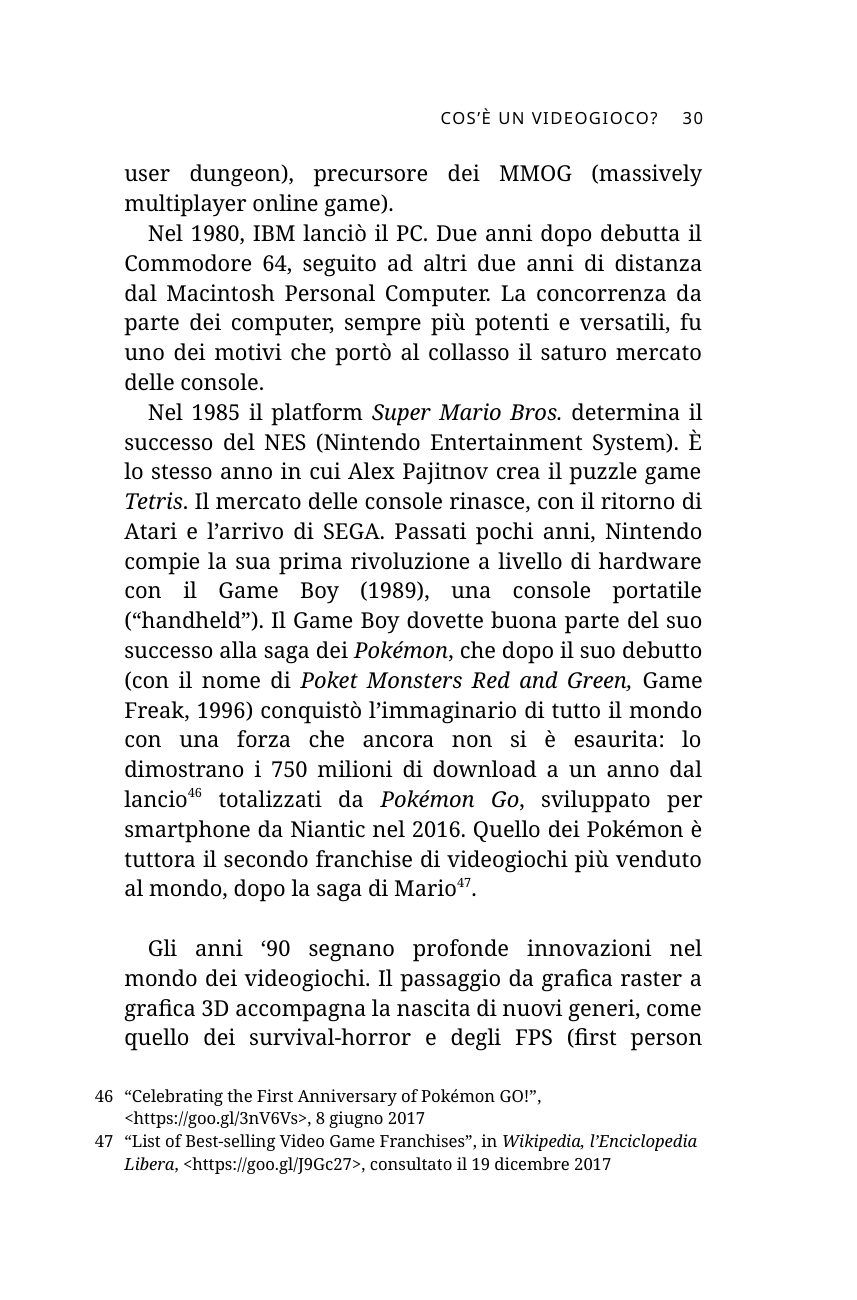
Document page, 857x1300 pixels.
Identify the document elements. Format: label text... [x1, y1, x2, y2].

text user dungeon), precursore dei MMOG (massively multiplayer online game). [124, 158, 703, 218]
text “List of Best-selling Video Game Franchises”, in Wikipedia, l’Enciclopedia Libera, <https://goo.gl/J9Gc27>, consultato il 19 dicembre 2017 [94, 1130, 703, 1175]
text Nel 1985 il platform Super Mario Bros. determina il successo del NES (Nintendo Entertainment System). È lo stesso anno in cui Alex Pajitnov crea il puzzle game Tetris. Il mercato delle console rinasce, con il ritorno di Atari e l’arrivo di SEGA. Passati pochi anni, Nintendo compie la sua prima rivoluzione a livello di hardware con il Game Boy (1989), una console portatile (“handheld”). Il Game Boy dovette buona parte del suo successo alla saga dei Pokémon, che dopo il suo debutto (con il nome di Poket Monsters Red and Green, Game Freak, 1996) conquistò l’immaginario di tutto il mondo con una forza che ancora non si è esaurita: lo dimostrano i 750 milioni di download a un anno dal lancio totalizzati da Pokémon Go, sviluppato per smartphone da Niantic nel 2016. Quello dei Pokémon è tuttora il secondo franchise di videogiochi più venduto al mondo, dopo la saga di Mario. [124, 397, 703, 903]
text Nel 1980, IBM lanciò il PC. Due anni dopo debutta il Commodore 64, seguito ad altri due anni di distanza dal Macintosh Personal Computer. La concorrenza da parte dei computer, sempre più potenti e versatili, fu uno dei motivi che portò al collasso il saturo mercato delle console. [124, 218, 703, 397]
text Gli anni ‘90 segnano profonde innovazioni nel mondo dei videogiochi. Il passaggio da grafica raster a grafica 3D accompagna la nascita di nuovi generi, come quello dei survival-horror e degli FPS (first person [124, 933, 703, 1052]
text “Celebrating the First Anniversary of Pokémon GO!”, <https://goo.gl/3nV6Vs>, 8 giugno 2017 [94, 1084, 703, 1130]
